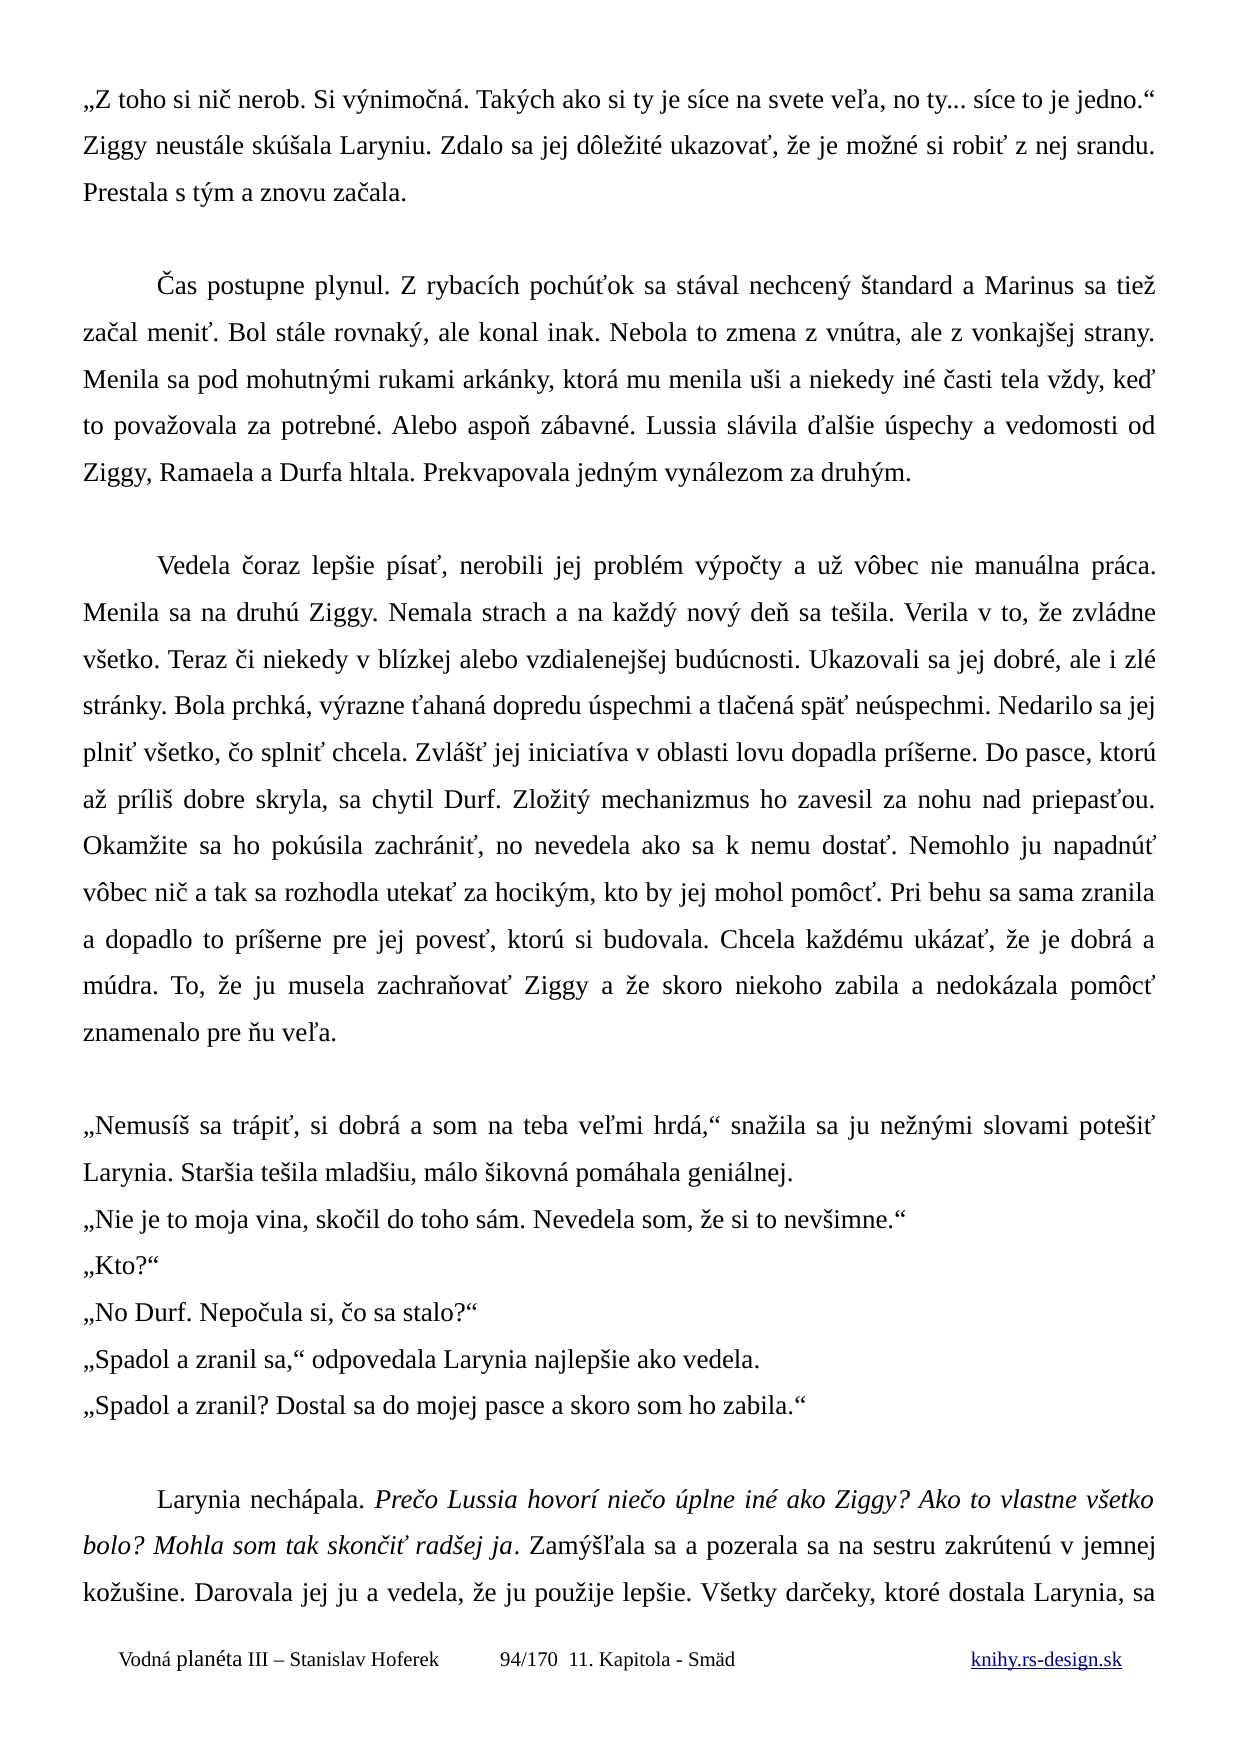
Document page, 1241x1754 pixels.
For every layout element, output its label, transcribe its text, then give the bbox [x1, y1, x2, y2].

text „Spadol a zranil sa,“ odpovedala Larynia najlepšie ako vedela. [83, 1343, 1157, 1374]
text „Nemusíš sa trápiť, si dobrá a som na teba veľmi hrdá,“ snažila sa ju nežnými slovami potešiť Larynia. Staršia tešila mladšiu, málo šikovná pomáhala geniálnej. [83, 1109, 1157, 1187]
text „Nie je to moja vina, skočil do toho sám. Nevedela som, že si to nevšimne.“ [83, 1203, 1157, 1234]
text „Kto?“ [83, 1249, 1157, 1281]
text Čas postupne plynul. Z rybacích pochúťok sa stával nechcený štandard a Marinus sa tiež začal meniť. Bol stále rovnaký, ale konal inak. Nebola to zmena z vnútra, ale z vonkajšej strany. Menila sa pod mohutnými rukami arkánky, ktorá mu menila uši a niekedy iné časti tela vždy, keď to považovala za potrebné. Alebo aspoň zábavné. Lussia slávila ďalšie úspechy a vedomosti od Ziggy, Ramaela a Durfa hltala. Prekvapovala jedným vynálezom za druhým. [83, 269, 1157, 487]
text Larynia nechápala. Prečo Lussia hovorí niečo úplne iné ako Ziggy? Ako to vlastne všetko bolo? Mohla som tak skončiť radšej ja. Zamýšľala sa a pozerala sa na sestru zakrútenú v jemnej kožušine. Darovala jej ju a vedela, že ju použije lepšie. Všetky darčeky, ktoré dostala Larynia, sa [83, 1483, 1157, 1607]
text „No Durf. Nepočula si, čo sa stalo?“ [83, 1296, 1157, 1327]
text Vedela čoraz lepšie písať, nerobili jej problém výpočty a už vôbec nie manuálna práca. Menila sa na druhú Ziggy. Nemala strach a na každý nový deň sa tešila. Verila v to, že zvládne všetko. Teraz či niekedy v blízkej alebo vzdialenejšej budúcnosti. Ukazovali sa jej dobré, ale i zlé stránky. Bola prchká, výrazne ťahaná dopredu úspechmi a tlačená späť neúspechmi. Nedarilo sa jej plniť všetko, čo splniť chcela. Zvlášť jej iniciatíva v oblasti lovu dopadla príšerne. Do pasce, ktorú až príliš dobre skryla, sa chytil Durf. Zložitý mechanizmus ho zavesil za nohu nad priepasťou. Okamžite sa ho pokúsila zachrániť, no nevedela ako sa k nemu dostať. Nemohlo ju napadnúť vôbec nič a tak sa rozhodla utekať za hocikým, kto by jej mohol pomôcť. Pri behu sa sama zranila a dopadlo to príšerne pre jej povesť, ktorú si budovala. Chcela každému ukázať, že je dobrá a múdra. To, že ju musela zachraňovať Ziggy a že skoro niekoho zabila a nedokázala pomôcť znamenalo pre ňu veľa. [83, 549, 1157, 1047]
text „Z toho si nič nerob. Si výnimočná. Takých ako si ty je síce na svete veľa, no ty... síce to je jedno.“ Ziggy neustále skúšala Laryniu. Zdalo sa jej dôležité ukazovať, že je možné si robiť z nej srandu. Prestala s tým a znovu začala. [83, 83, 1157, 207]
text „Spadol a zranil? Dostal sa do mojej pasce a skoro som ho zabila.“ [83, 1389, 1157, 1421]
